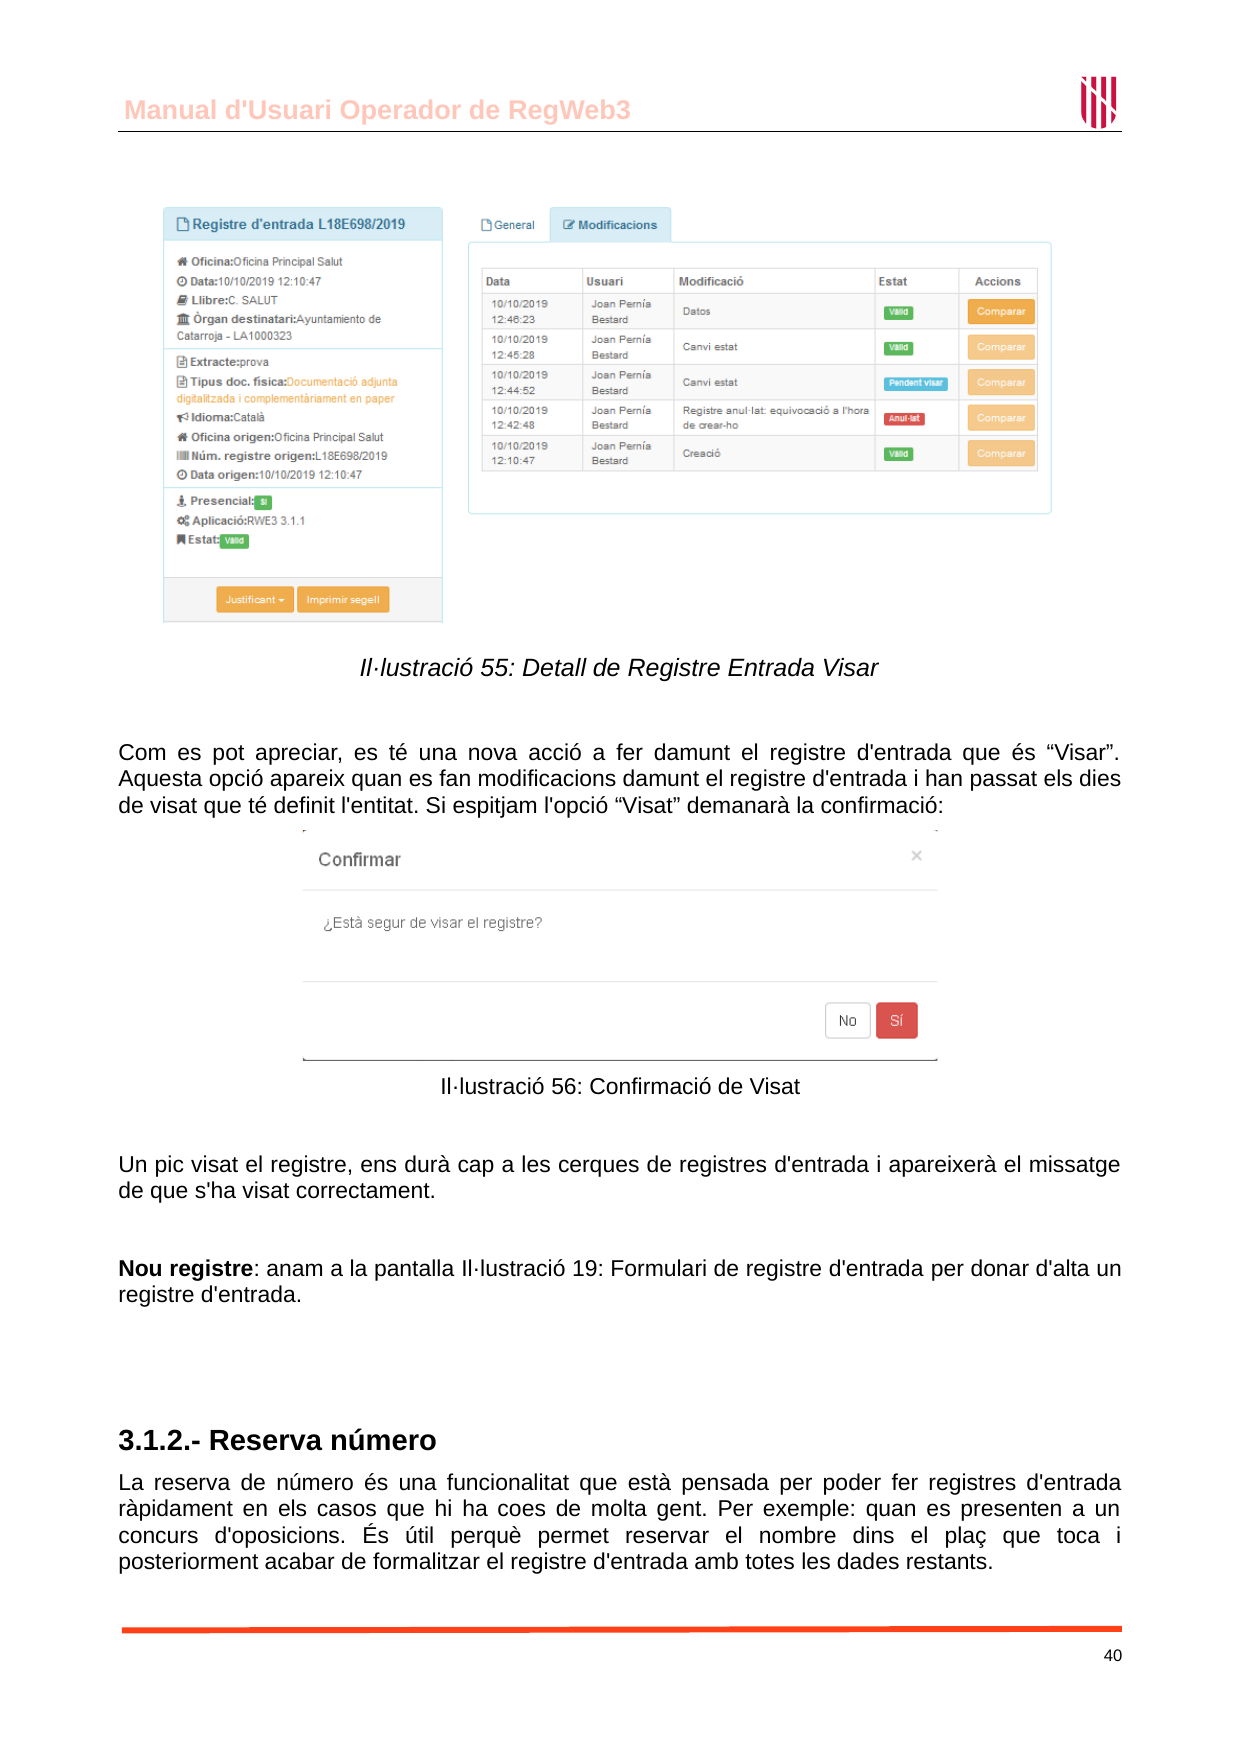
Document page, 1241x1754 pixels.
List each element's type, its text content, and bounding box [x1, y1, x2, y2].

picture [1078, 74, 1119, 130]
text Un pic visat el registre, ens durà cap a les cerques de registres d'entrada i apareixerà el missatge de que s'ha visat correctament. [118, 1151, 1122, 1204]
text La reserva de número és una funcionalitat que està pensada per poder fer registres d'entrada ràpidament en els casos que hi ha coes de molta gent. Per exemple: quan es presenten a un concurs d'oposicions. És útil perquè permet reservar el nombre dins el plaç que toca i posteriorment acabar de formalitzar el registre d'entrada amb totes les dades restants. [118, 1469, 1122, 1574]
text Com es pot apreciar, es té una nova acció a fer damunt el registre d'entrada que és “Visar”. Aquesta opció apareix quan es fan modificacions damunt el registre d'entrada i han passat els dies de visat que té definit l'entitat. Si espitjam l'opció “Visat” demanarà la confirmació: [118, 739, 1122, 818]
text Il·lustració 55: Detall de Registre Entrada Visar [118, 653, 1122, 681]
picture [302, 830, 938, 1061]
subtitle Reserva número [118, 1423, 1122, 1457]
text Il·lustració 56: Confirmació de Visat [118, 1073, 1122, 1100]
picture [161, 204, 1059, 623]
text Nou registre: anam a la pantalla Il·lustració 19: Formulari de registre d'entrada per donar d'alta un registre d'entrada. [118, 1255, 1122, 1308]
